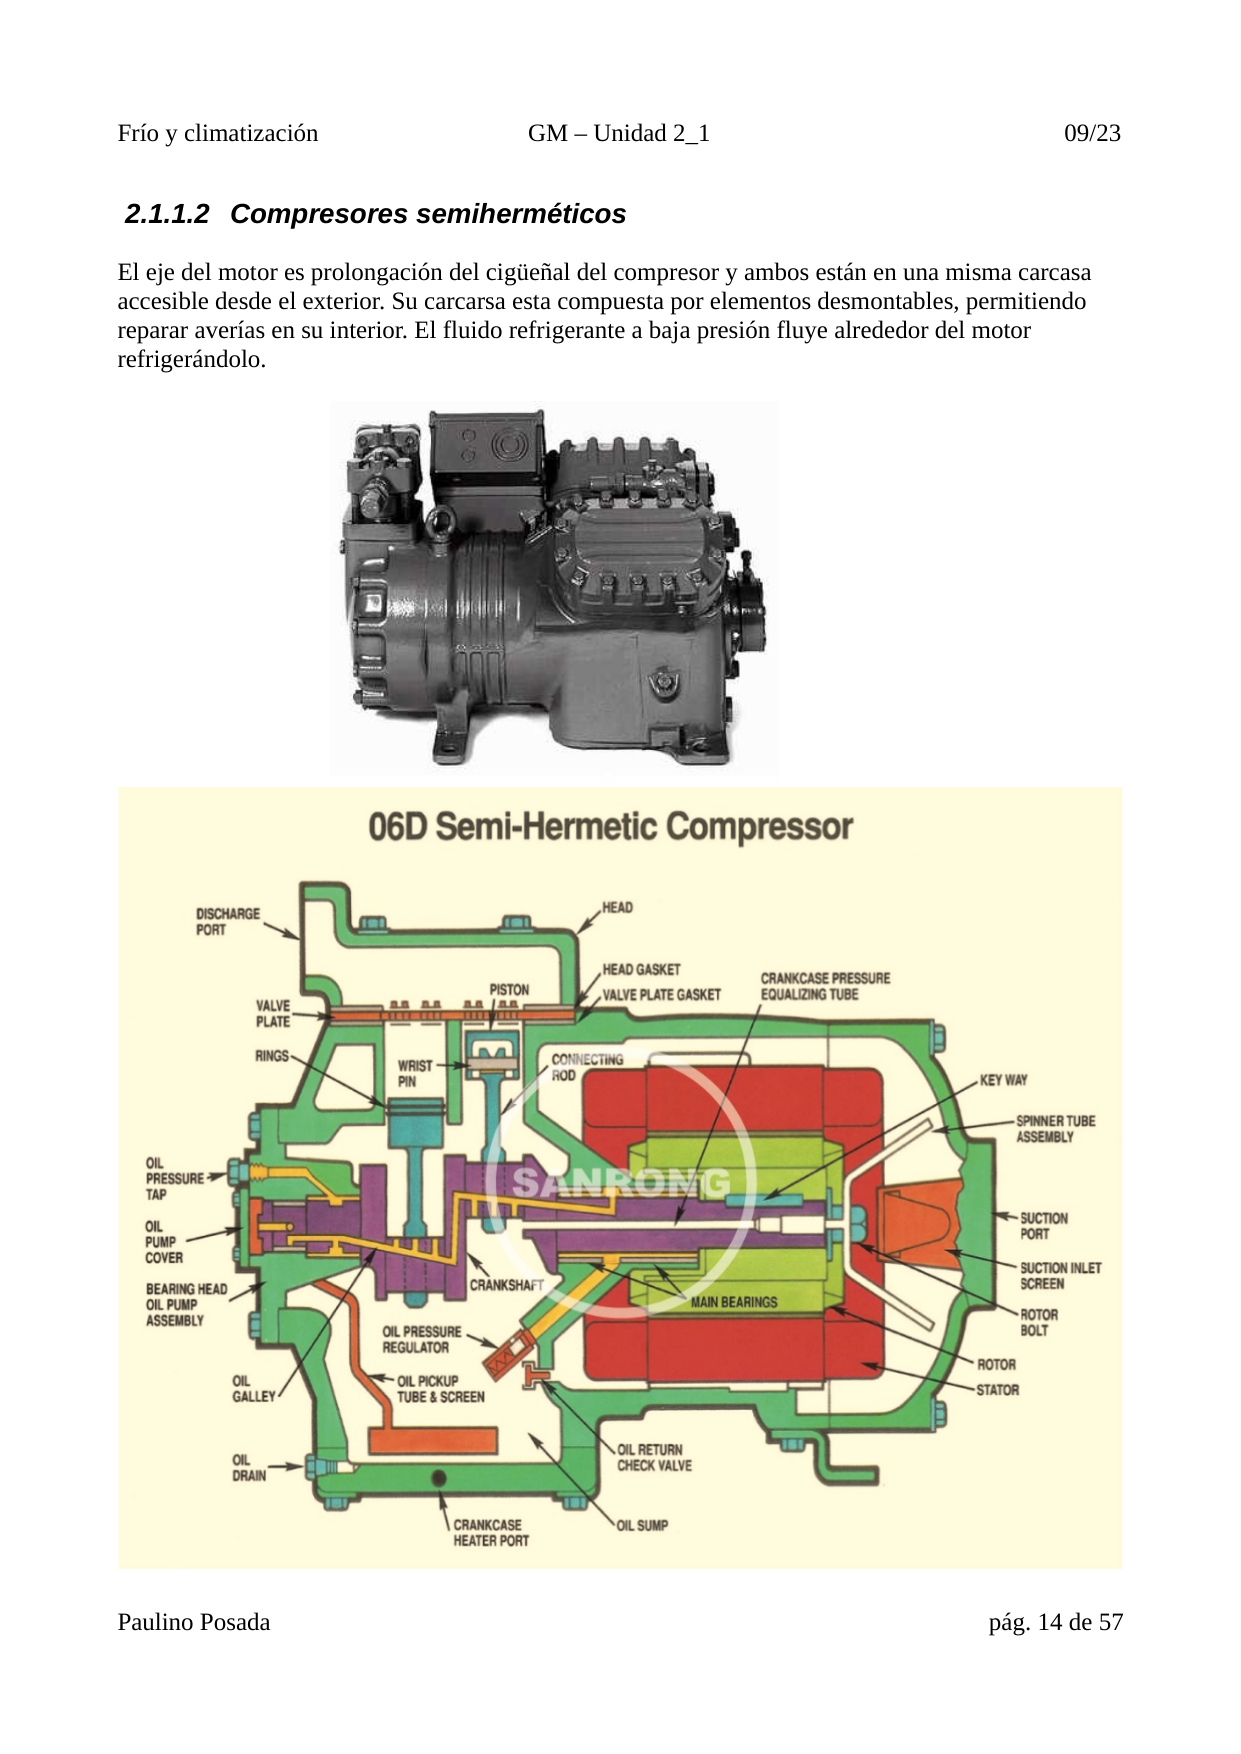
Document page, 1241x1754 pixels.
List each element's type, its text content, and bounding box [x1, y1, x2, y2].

picture [118, 787, 1123, 1569]
subtitle Compresores semiherméticos [117, 197, 1123, 229]
picture [330, 401, 781, 783]
text El eje del motor es prolongación del cigüeñal del compresor y ambos están en una misma carcasa accesible desde el exterior. Su carcarsa esta compuesta por elementos desmontables, permitiendo reparar averías en su interior. El fluido refrigerante a baja presión fluye alrededor del motor refrigerándolo. [117, 257, 1123, 372]
